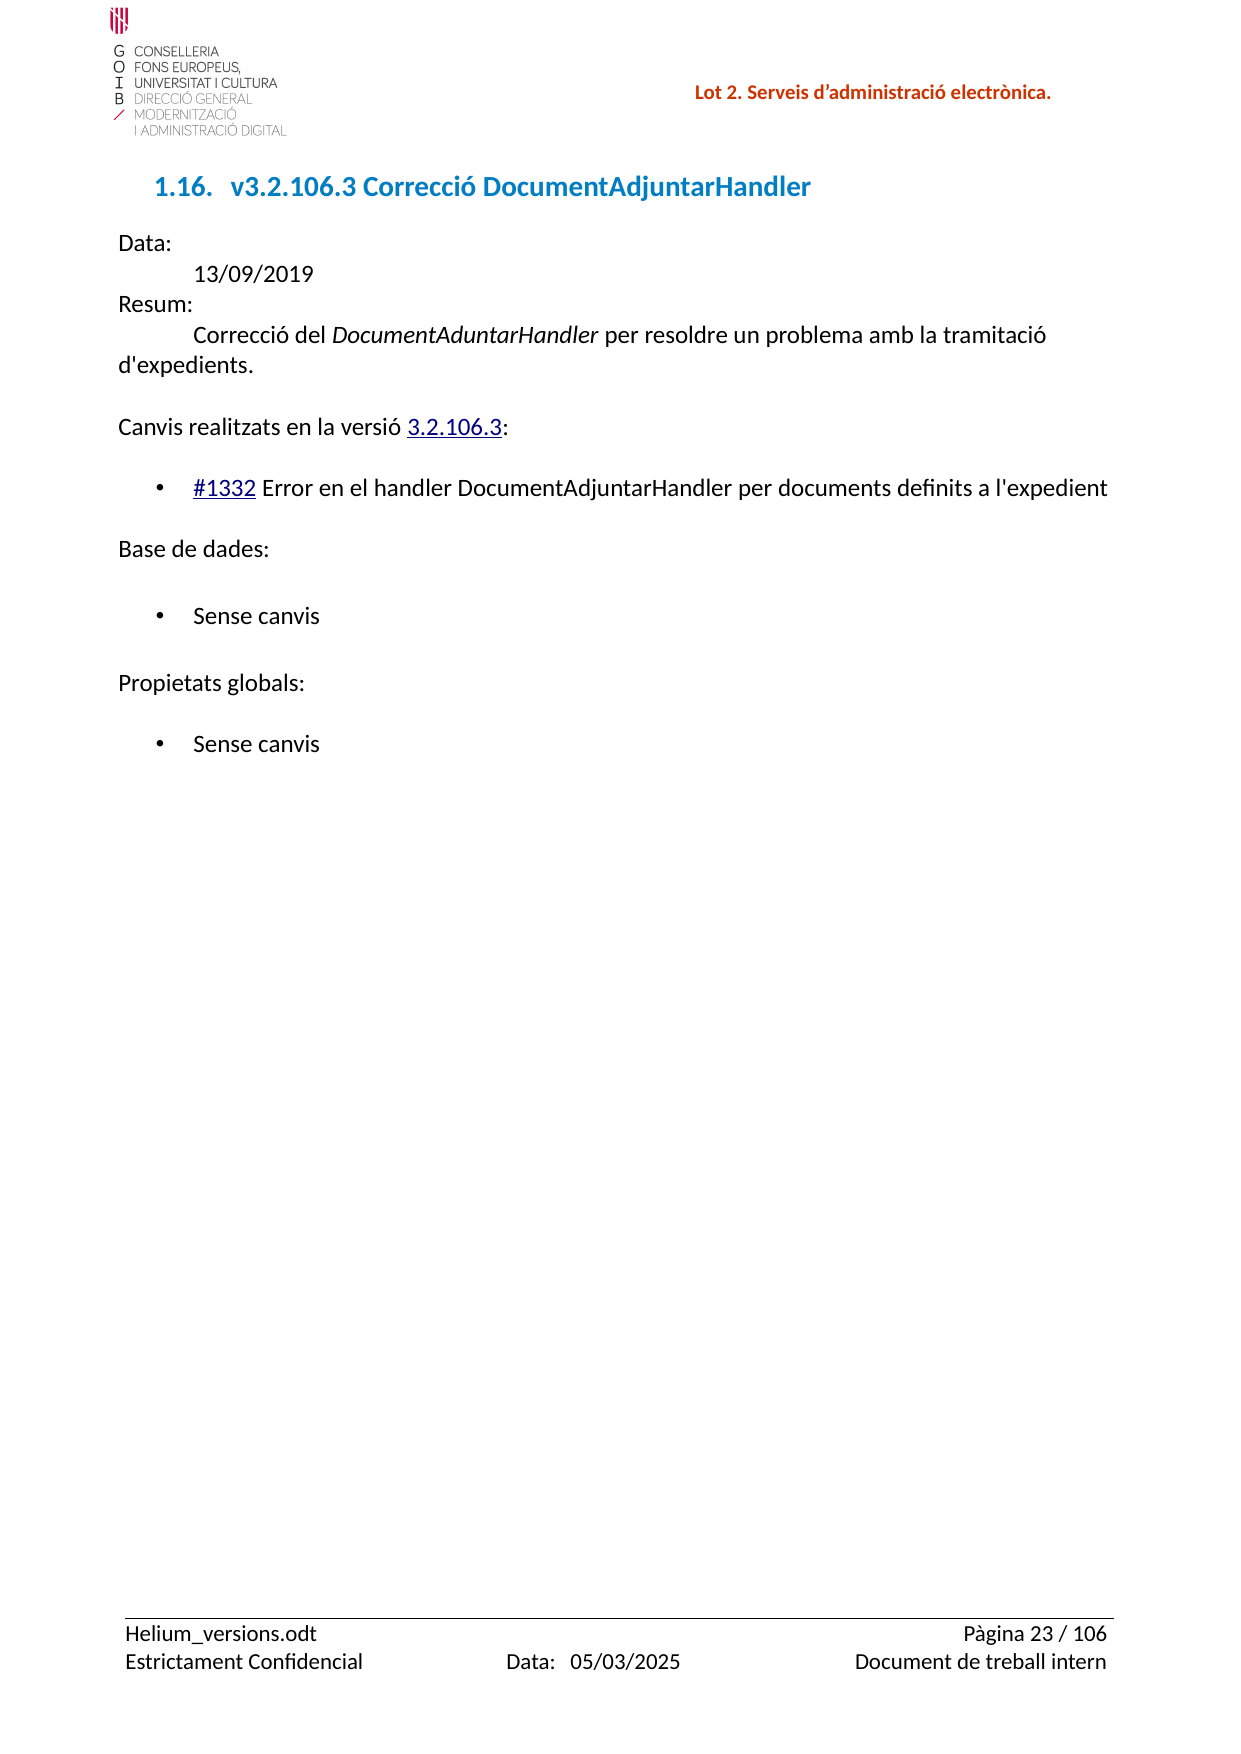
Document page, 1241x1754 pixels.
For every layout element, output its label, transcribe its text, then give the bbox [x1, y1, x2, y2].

text Base de dades: [118, 533, 1122, 563]
text Data: [118, 228, 1122, 258]
list Sense canvis [156, 728, 1122, 758]
text 13/09/2019 [118, 258, 1122, 289]
text Correcció del DocumentAduntarHandler per resoldre un problema amb la tramitació d'expedients. [118, 319, 1122, 380]
text Resum: [118, 289, 1122, 319]
list #1332 Error en el handler DocumentAdjuntarHandler per documents definits a l'expedient [156, 472, 1122, 502]
list Sense canvis [156, 600, 1122, 630]
picture [100, 0, 297, 144]
subtitle v3.2.106.3 Correcció DocumentAdjuntarHandler [153, 168, 1122, 204]
text Propietats globals: [118, 667, 1122, 697]
text Canvis realitzats en la versió 3.2.106.3: [118, 411, 1122, 441]
